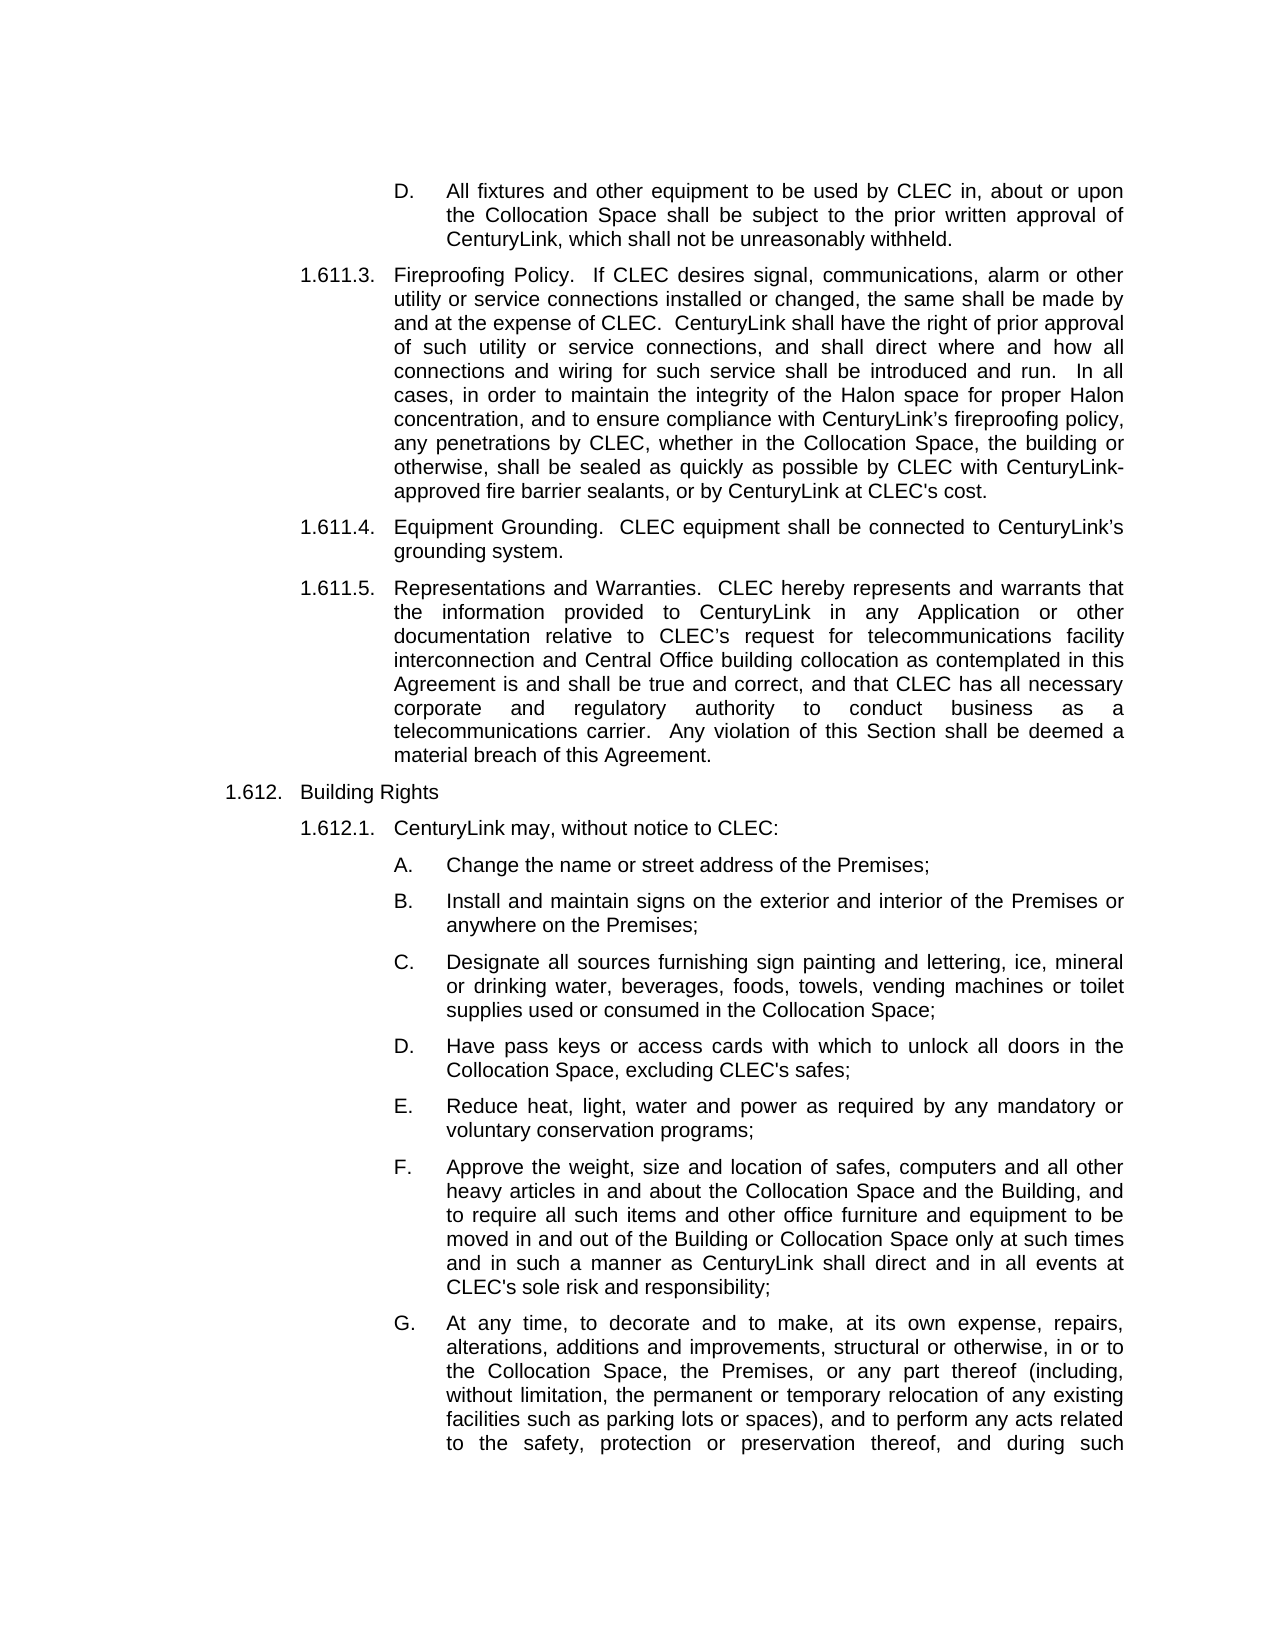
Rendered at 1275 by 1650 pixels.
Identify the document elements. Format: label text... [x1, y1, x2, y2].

list CenturyLink may, without notice to CLEC: [300, 816, 1125, 840]
list Change the name or street address of the Premises; [394, 853, 1125, 877]
list Representations and Warranties. CLEC hereby represents and warrants that the information provided to CenturyLink in any Application or other documentation relative to CLEC’s request for telecommunications facility interconnection and Central Office building collocation as contemplated in this Agreement is and shall be true and correct, and that CLEC has all necessary corporate and regulatory authority to conduct business as a telecommunications carrier. Any violation of this Section shall be deemed a material breach of this Agreement. [300, 576, 1125, 767]
list At any time, to decorate and to make, at its own expense, repairs, alterations, additions and improvements, structural or otherwise, in or to the Collocation Space, the Premises, or any part thereof (including, without limitation, the permanent or temporary relocation of any existing facilities such as parking lots or spaces), and to perform any acts related to the safety, protection or preservation thereof, and during such [394, 1311, 1125, 1455]
list Install and maintain signs on the exterior and interior of the Premises or anywhere on the Premises; [394, 889, 1125, 937]
list Have pass keys or access cards with which to unlock all doors in the Collocation Space, excluding CLEC's safes; [394, 1034, 1125, 1082]
list Reduce heat, light, water and power as required by any mandatory or voluntary conservation programs; [394, 1094, 1125, 1142]
list Equipment Grounding. CLEC equipment shall be connected to CenturyLink’s grounding system. [300, 515, 1125, 563]
list All fixtures and other equipment to be used by CLEC in, about or upon the Collocation Space shall be subject to the prior written approval of CenturyLink, which shall not be unreasonably withheld. [394, 179, 1125, 251]
list Designate all sources furnishing sign painting and lettering, ice, mineral or drinking water, beverages, foods, towels, vending machines or toilet supplies used or consumed in the Collocation Space; [394, 949, 1125, 1021]
list Approve the weight, size and location of safes, computers and all other heavy articles in and about the Collocation Space and the Building, and to require all such items and other office furniture and equipment to be moved in and out of the Building or Collocation Space only at such times and in such a manner as CenturyLink shall direct and in all events at CLEC's sole risk and responsibility; [394, 1155, 1125, 1298]
list Fireproofing Policy. If CLEC desires signal, communications, alarm or other utility or service connections installed or changed, the same shall be made by and at the expense of CLEC. CenturyLink shall have the right of prior approval of such utility or service connections, and shall direct where and how all connections and wiring for such service shall be introduced and run. In all cases, in order to maintain the integrity of the Halon space for proper Halon concentration, and to ensure compliance with CenturyLink’s fireproofing policy, any penetrations by CLEC, whether in the Collocation Space, the building or otherwise, shall be sealed as quickly as possible by CLEC with CenturyLink-approved fire barrier sealants, or by CenturyLink at CLEC's cost. [300, 263, 1125, 503]
list Building Rights [225, 780, 1125, 804]
